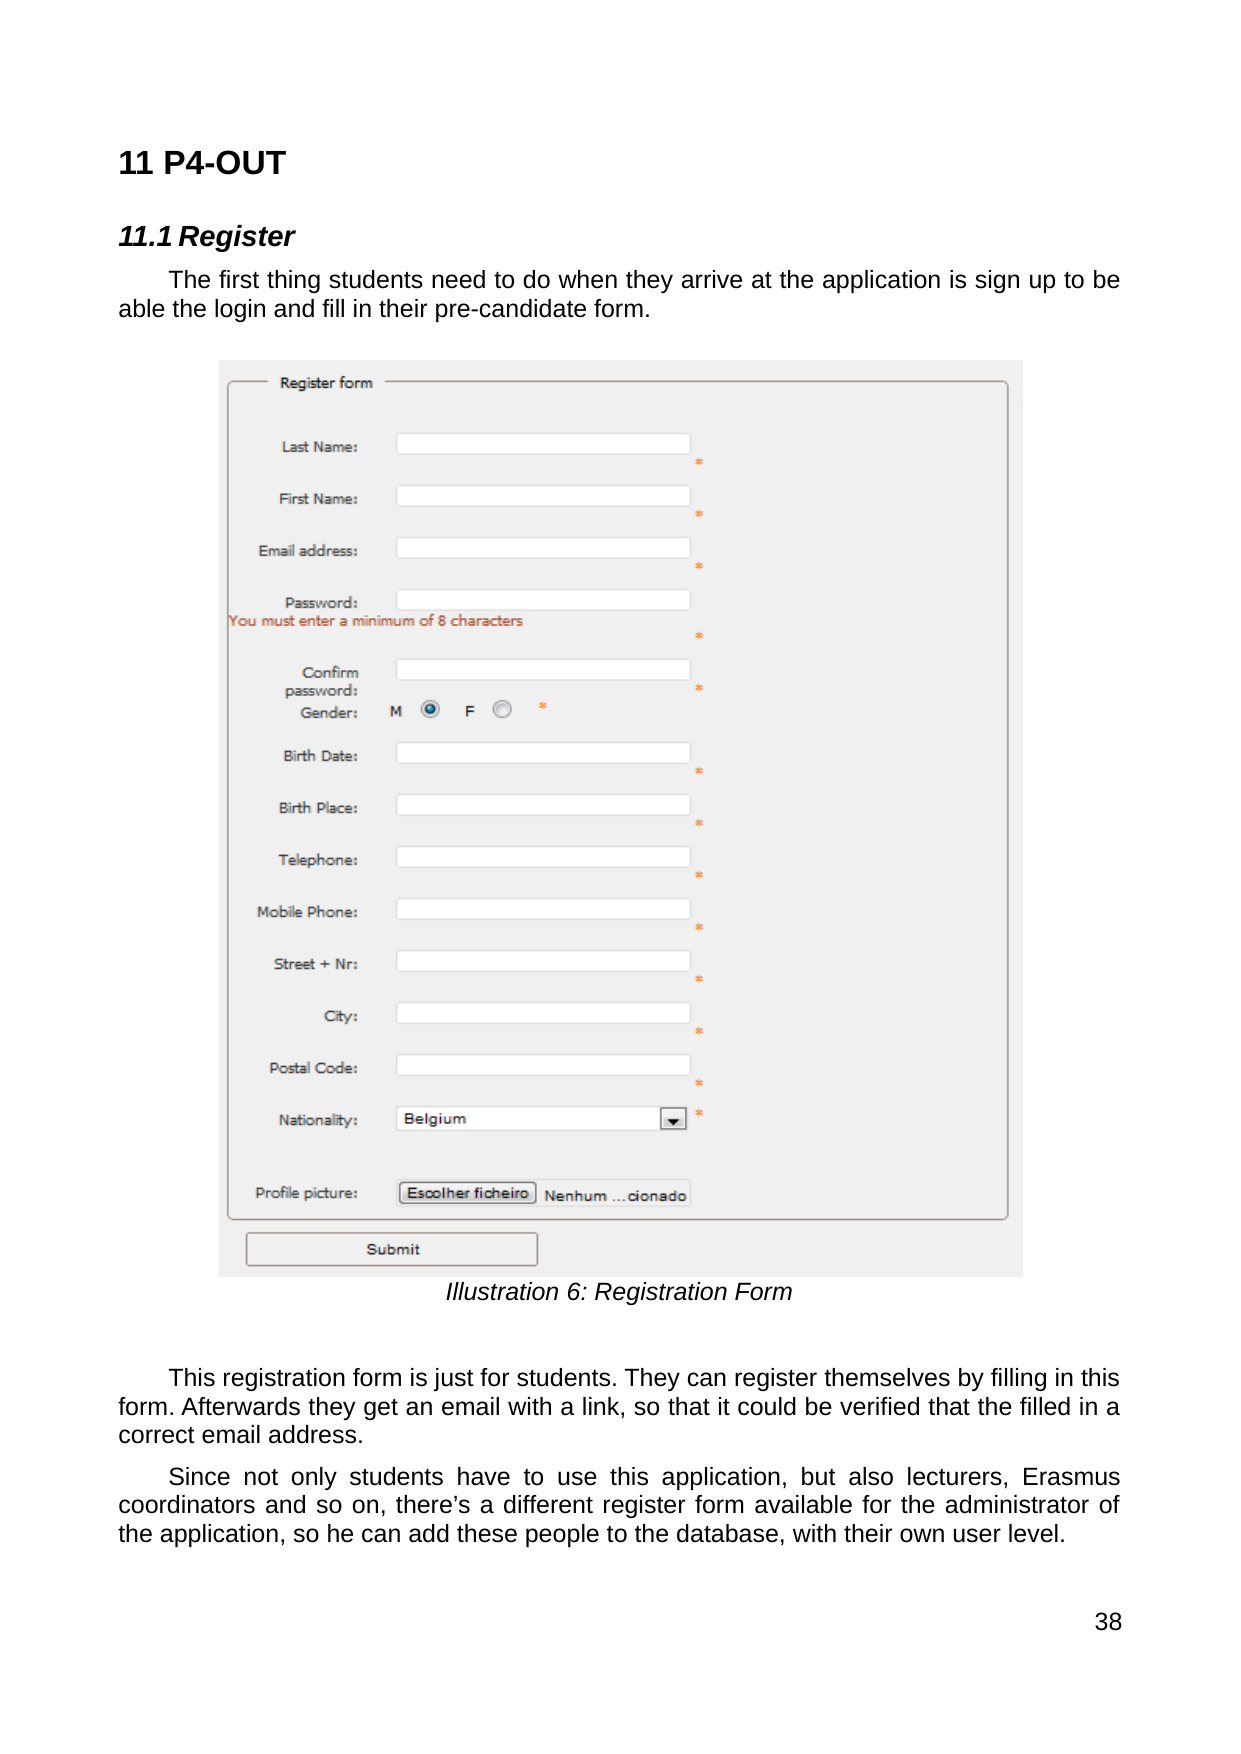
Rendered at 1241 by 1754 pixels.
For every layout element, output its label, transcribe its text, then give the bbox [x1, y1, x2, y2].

text Since not only students have to use this application, but also lecturers, Erasmus coordinators and so on, there’s a different register form available for the administrator of the application, so he can add these people to the database, with their own user level. [118, 1461, 1122, 1548]
text Illustration 6: Registration Form [218, 1277, 1023, 1305]
subtitle P4-OUT [118, 143, 1122, 182]
subtitle Register [118, 219, 1122, 253]
picture [218, 360, 1023, 1277]
text This registration form is just for students. They can register themselves by filling in this form. Afterwards they get an email with a link, so that it could be verified that the filled in a correct email address. [118, 1363, 1122, 1449]
text The first thing students need to do when they arrive at the application is sign up to be able the login and fill in their pre-candidate form. [118, 265, 1122, 323]
